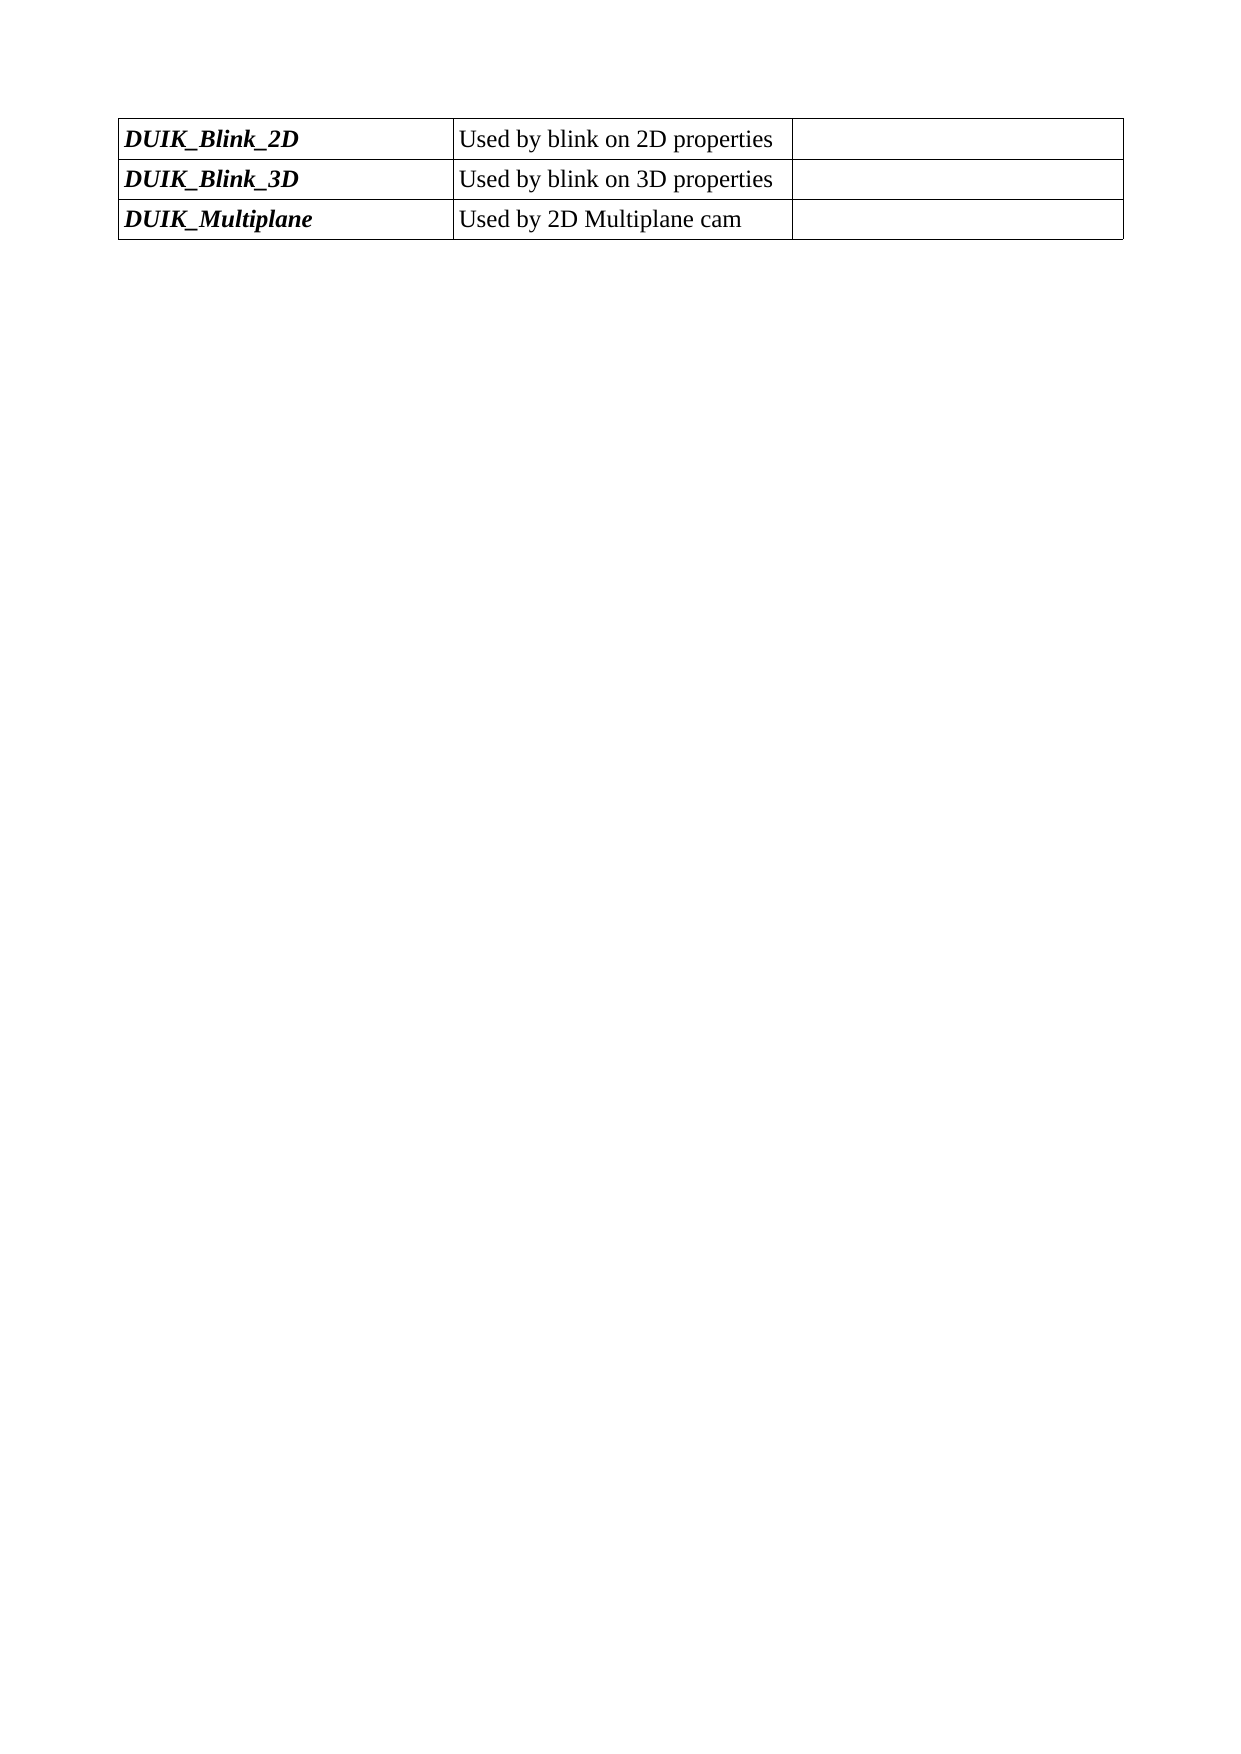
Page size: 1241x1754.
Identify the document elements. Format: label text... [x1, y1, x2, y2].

table_cell [793, 200, 1123, 239]
table_cell DUIK_Blink_2D [119, 119, 453, 158]
table_cell [793, 160, 1123, 199]
table_cell DUIK_Blink_3D [119, 160, 453, 199]
table_cell DUIK_Multiplane [119, 200, 453, 239]
table_cell Used by blink on 2D properties [454, 119, 792, 158]
table_cell Used by 2D Multiplane cam [454, 200, 792, 239]
table_cell [793, 119, 1123, 158]
table_cell Used by blink on 3D properties [454, 160, 792, 199]
